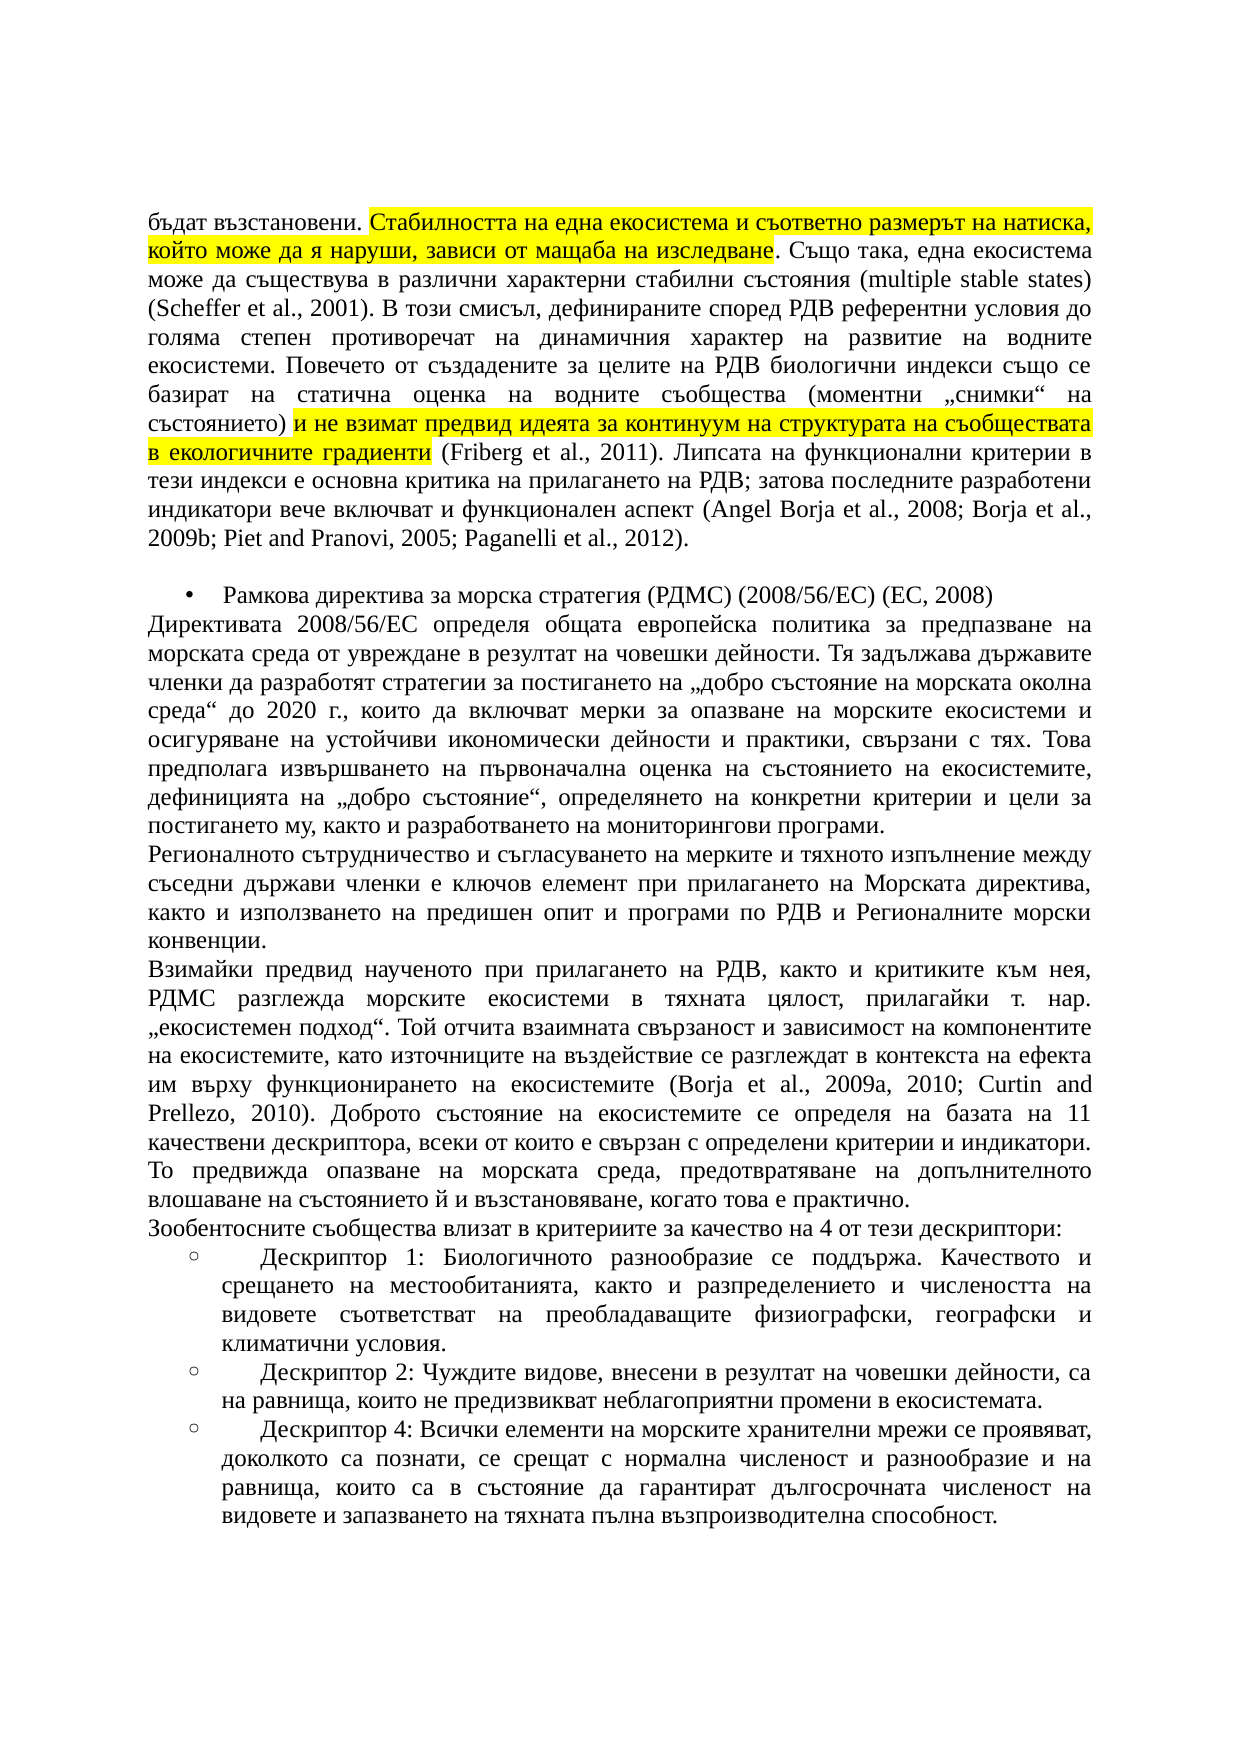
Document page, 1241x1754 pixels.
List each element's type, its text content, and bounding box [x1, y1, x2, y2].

list Дескриптор 1: Биологичното разнообразие се поддържа. Качеството и срещането на местообитанията, както и разпределението и числеността на видовете съответстват на преобладаващите физиографски, географски и климатични условия. [184, 1242, 1093, 1357]
text Зообентосните съобщества влизат в критериите за качество на 4 от тези дескриптори: [148, 1213, 1093, 1242]
text бъдат възстановени. Стабилността на една екосистема и съответно размерът на натиска, който може да я наруши, зависи от мащаба на изследване. Също така, една екосистема може да съществува в различни характерни стабилни състояния (multiple stable states) (Scheffer et al., 2001). В този смисъл, дефинираните според РДВ референтни условия до голяма степен противоречат на динамичния характер на развитие на водните екосистеми. Повечето от създадените за целите на РДВ биологични индекси също се базират на статична оценка на водните съобщества (моментни „снимки“ на състоянието) и не взимат предвид идеята за континуум на структурата на съобществата в екологичните градиенти (Friberg et al., 2011). Липсата на функционални критерии в тези индекси е основна критика на прилагането на РДВ; затова последните разработени индикатори вече включват и функционален аспект (Angel Borja et al., 2008; Borja et al., 2009b; Piet and Pranovi, 2005; Paganelli et al., 2012). [148, 207, 1093, 552]
list Дескриптор 2: Чуждите видове, внесени в резултат на човешки дейности, са на равнища, които не предизвикват неблагоприятни промени в екосистемата. [184, 1357, 1093, 1414]
text Регионалното сътрудничество и съгласуването на мерките и тяхното изпълнение между съседни държави членки е ключов елемент при прилагането на Морската директива, както и използването на предишен опит и програми по РДВ и Регионалните морски конвенции. [148, 839, 1093, 954]
list Дескриптор 4: Всички елементи на морските хранителни мрежи се проявяват, доколкото са познати, се срещат с нормална численост и разнообразие и на равнища, които са в състояние да гарантират дългосрочната численост на видовете и запазването на тяхната пълна възпроизводителна способност. [184, 1414, 1093, 1529]
list Рамкова директива за морска стратегия (РДМС) (2008/56/EC) (EC, 2008) [185, 580, 1093, 609]
text Взимайки предвид наученото при прилагането на РДВ, както и критиките към нея, РДМС разглежда морските екосистеми в тяхната цялост, прилагайки т. нар. „екосистемен подход“. Той отчита взаимната свързаност и зависимост на компонентите на екосистемите, като източниците на въздействие се разглеждат в контекста на ефекта им върху функционирането на екосистемите (Borja et al., 2009a, 2010; Curtin and Prellezo, 2010). Доброто състояние на екосистемите се определя на базата на 11 качествени дескриптора, всеки от които е свързан с определени критерии и индикатори. То предвижда опазване на морската среда, предотвратяване на допълнителното влошаване на състоянието й и възстановяване, когато това е практично. [148, 954, 1093, 1213]
text Директивата 2008/56/EC определя общата европейска политика за предпазване на морската среда от увреждане в резултат на човешки дейности. Тя задължава държавите членки да разработят стратегии за постигането на „добро състояние на морската околна среда“ до 2020 г., които да включват мерки за опазване на морските екосистеми и осигуряване на устойчиви икономически дейности и практики, свързани с тях. Това предполага извършването на първоначална оценка на състоянието на екосистемите, дефиницията на „добро състояние“, определянето на конкретни критерии и цели за постигането му, както и разработването на мониторингови програми. [148, 609, 1093, 839]
